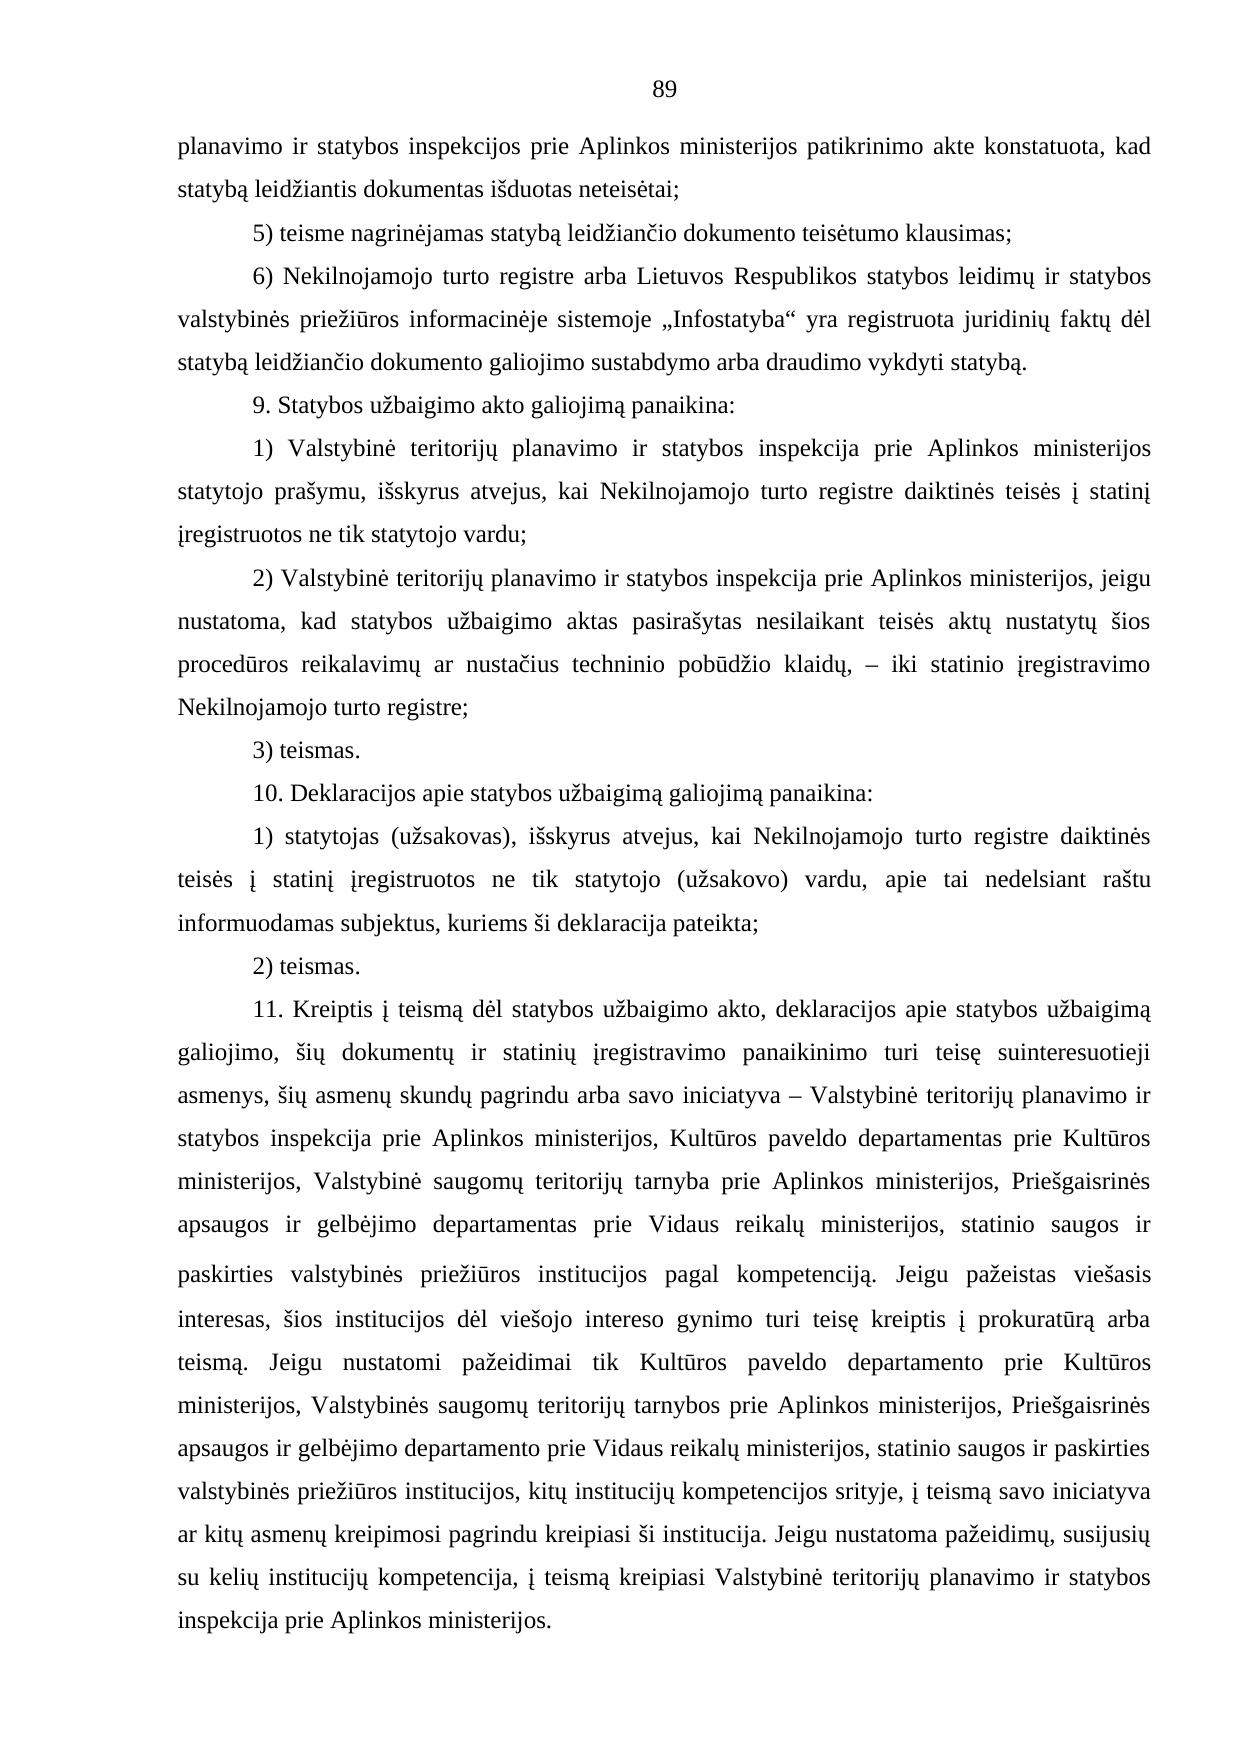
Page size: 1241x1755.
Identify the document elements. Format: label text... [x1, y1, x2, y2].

text 9. Statybos užbaigimo akto galiojimą panaikina: [177, 390, 1152, 419]
text 5) teisme nagrinėjamas statybą leidžiančio dokumento teisėtumo klausimas; [177, 218, 1152, 246]
text 1) statytojas (užsakovas), išskyrus atvejus, kai Nekilnojamojo turto registre daiktinės teisės į statinį įregistruotos ne tik statytojo (užsakovo) vardu, apie tai nedelsiant raštu informuodamas subjektus, kuriems ši deklaracija pateikta; [177, 821, 1152, 936]
text 2) teismas. [177, 951, 1152, 979]
text 3) teismas. [177, 735, 1152, 764]
text 1) Valstybinė teritorijų planavimo ir statybos inspekcija prie Aplinkos ministerijos statytojo prašymu, išskyrus atvejus, kai Nekilnojamojo turto registre daiktinės teisės į statinį įregistruotos ne tik statytojo vardu; [177, 433, 1152, 548]
text 11. Kreiptis į teismą dėl statybos užbaigimo akto, deklaracijos apie statybos užbaigimą galiojimo, šių dokumentų ir statinių įregistravimo panaikinimo turi teisę suinteresuotieji asmenys, šių asmenų skundų pagrindu arba savo iniciatyva – Valstybinė teritorijų planavimo ir statybos inspekcija prie Aplinkos ministerijos, Kultūros paveldo departamentas prie Kultūros ministerijos, Valstybinė saugomų teritorijų tarnyba prie Aplinkos ministerijos, Priešgaisrinės apsaugos ir gelbėjimo departamentas prie Vidaus reikalų ministerijos, statinio saugos ir paskirties valstybinės priežiūros institucijos pagal kompetenciją. Jeigu pažeistas viešasis interesas, šios institucijos dėl viešojo intereso gynimo turi teisę kreiptis į prokuratūrą arba teismą. Jeigu nustatomi pažeidimai tik Kultūros paveldo departamento prie Kultūros ministerijos, Valstybinės saugomų teritorijų tarnybos prie Aplinkos ministerijos, Priešgaisrinės apsaugos ir gelbėjimo departamento prie Vidaus reikalų ministerijos, statinio saugos ir paskirties valstybinės priežiūros institucijos, kitų institucijų kompetencijos srityje, į teismą savo iniciatyva ar kitų asmenų kreipimosi pagrindu kreipiasi ši institucija. Jeigu nustatoma pažeidimų, susijusių su kelių institucijų kompetencija, į teismą kreipiasi Valstybinė teritorijų planavimo ir statybos inspekcija prie Aplinkos ministerijos. [177, 994, 1152, 1634]
text 2) Valstybinė teritorijų planavimo ir statybos inspekcija prie Aplinkos ministerijos, jeigu nustatoma, kad statybos užbaigimo aktas pasirašytas nesilaikant teisės aktų nustatytų šios procedūros reikalavimų ar nustačius techninio pobūdžio klaidų, – iki statinio įregistravimo Nekilnojamojo turto registre; [177, 563, 1152, 721]
text 6) Nekilnojamojo turto registre arba Lietuvos Respublikos statybos leidimų ir statybos valstybinės priežiūros informacinėje sistemoje „Infostatyba“ yra registruota juridinių faktų dėl statybą leidžiančio dokumento galiojimo sustabdymo arba draudimo vykdyti statybą. [177, 261, 1152, 376]
text planavimo ir statybos inspekcijos prie Aplinkos ministerijos patikrinimo akte konstatuota, kad statybą leidžiantis dokumentas išduotas neteisėtai; [177, 131, 1152, 203]
text 10. Deklaracijos apie statybos užbaigimą galiojimą panaikina: [177, 778, 1152, 807]
